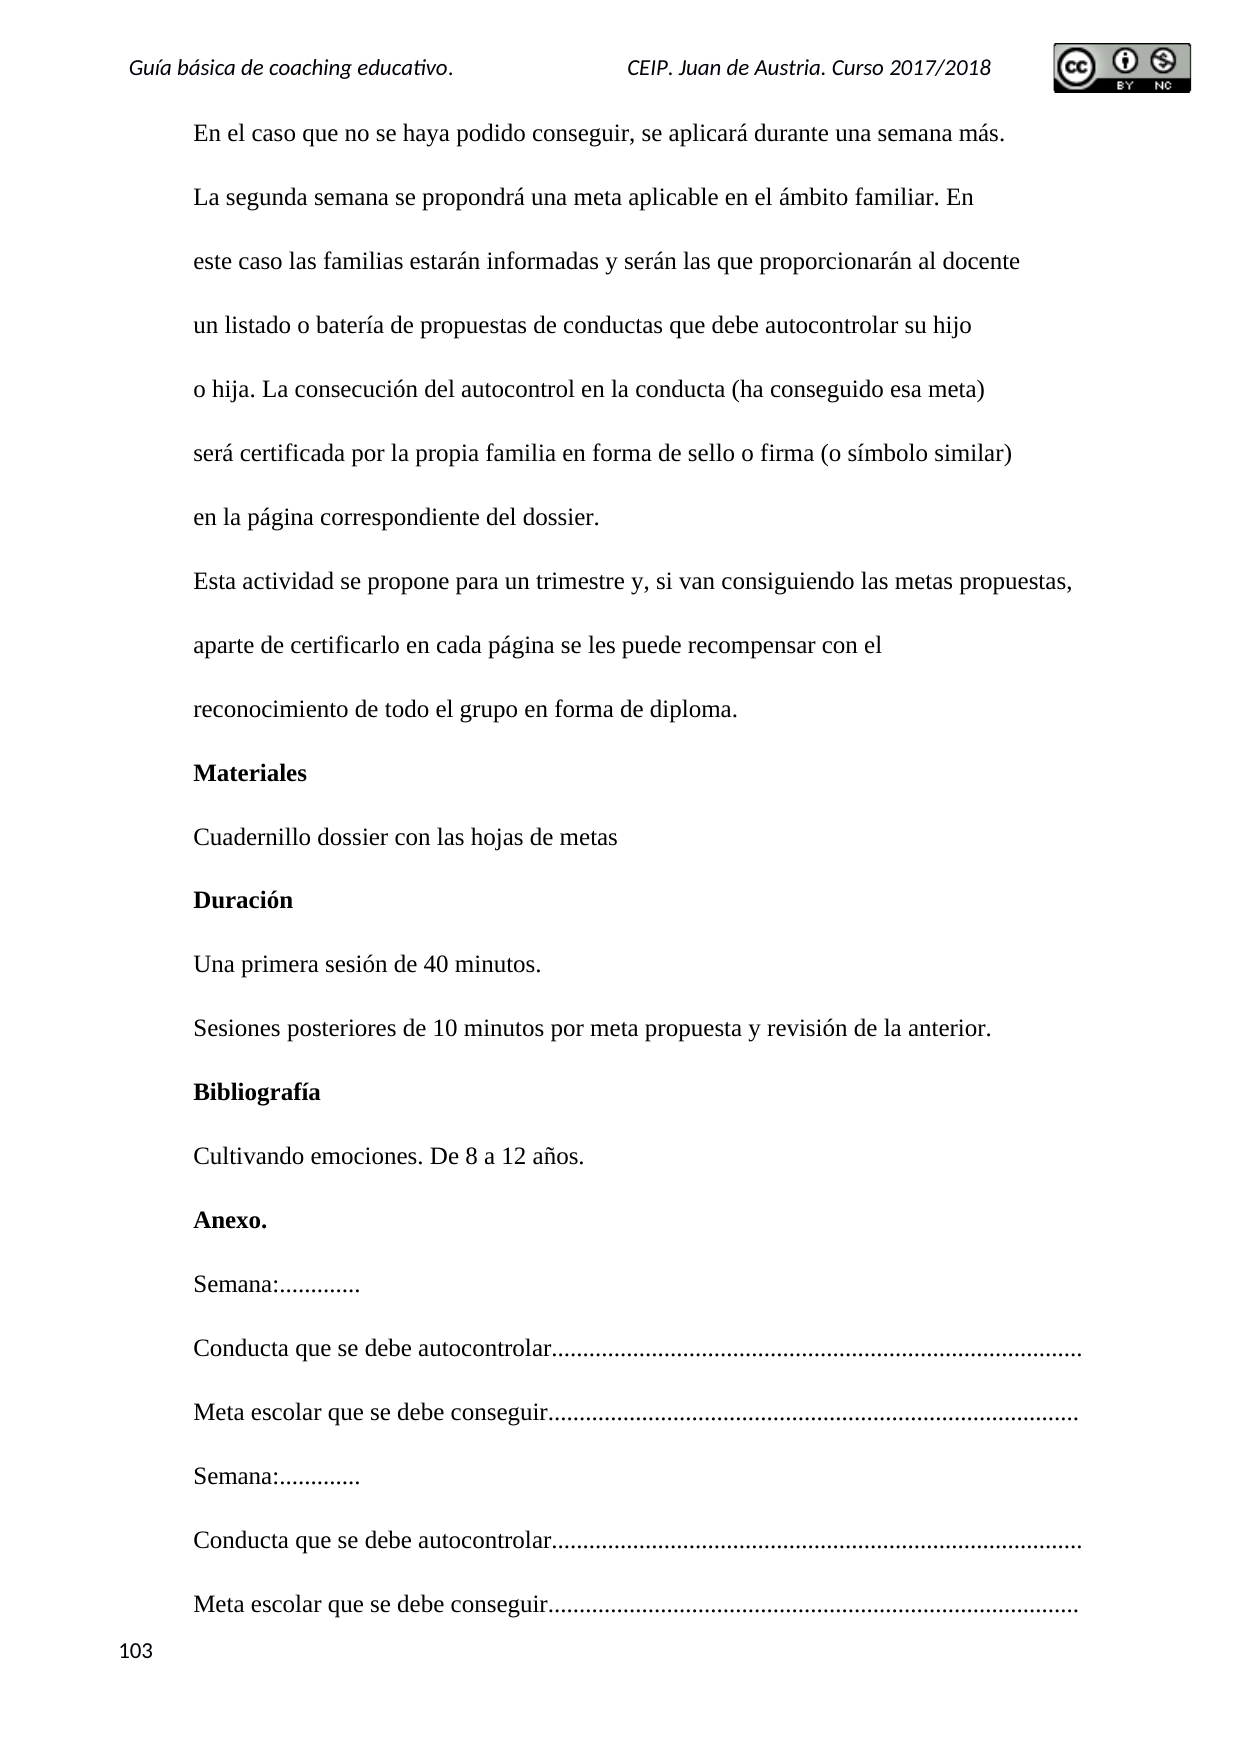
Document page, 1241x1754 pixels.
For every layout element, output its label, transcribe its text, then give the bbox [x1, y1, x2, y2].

text Una primera sesión de 40 minutos. [118, 949, 1122, 978]
text Materiales [118, 758, 1122, 786]
text este caso las familias estarán informadas y serán las que proporcionarán al docente [118, 246, 1122, 275]
picture [1053, 43, 1192, 93]
text Bibliografía [118, 1077, 1122, 1106]
text Meta escolar que se debe conseguir..................................................................................... [118, 1589, 1122, 1618]
text Meta escolar que se debe conseguir..................................................................................... [118, 1397, 1122, 1426]
text Cultivando emociones. De 8 a 12 años. [118, 1141, 1122, 1170]
text en la página correspondiente del dossier. [118, 502, 1122, 531]
text será certificada por la propia familia en forma de sello o firma (o símbolo similar) [118, 438, 1122, 467]
text un listado o batería de propuestas de conductas que debe autocontrolar su hijo [118, 310, 1122, 339]
text Duración [118, 886, 1122, 914]
text reconocimiento de todo el grupo en forma de diploma. [118, 694, 1122, 722]
text Cuadernillo dossier con las hojas de metas [118, 822, 1122, 850]
text Conducta que se debe autocontrolar..................................................................................... [118, 1333, 1122, 1362]
text Semana:............. [118, 1461, 1122, 1490]
text En el caso que no se haya podido conseguir, se aplicará durante una semana más. [118, 118, 1122, 147]
text Sesiones posteriores de 10 minutos por meta propuesta y revisión de la anterior. [118, 1013, 1122, 1042]
text aparte de certificarlo en cada página se les puede recompensar con el [118, 630, 1122, 658]
text Semana:............. [118, 1269, 1122, 1298]
text Esta actividad se propone para un trimestre y, si van consiguiendo las metas propuestas, [118, 566, 1122, 594]
text Anexo. [118, 1205, 1122, 1234]
text Conducta que se debe autocontrolar..................................................................................... [118, 1525, 1122, 1554]
text La segunda semana se propondrá una meta aplicable en el ámbito familiar. En [118, 182, 1122, 211]
text o hija. La consecución del autocontrol en la conducta (ha conseguido esa meta) [118, 374, 1122, 403]
